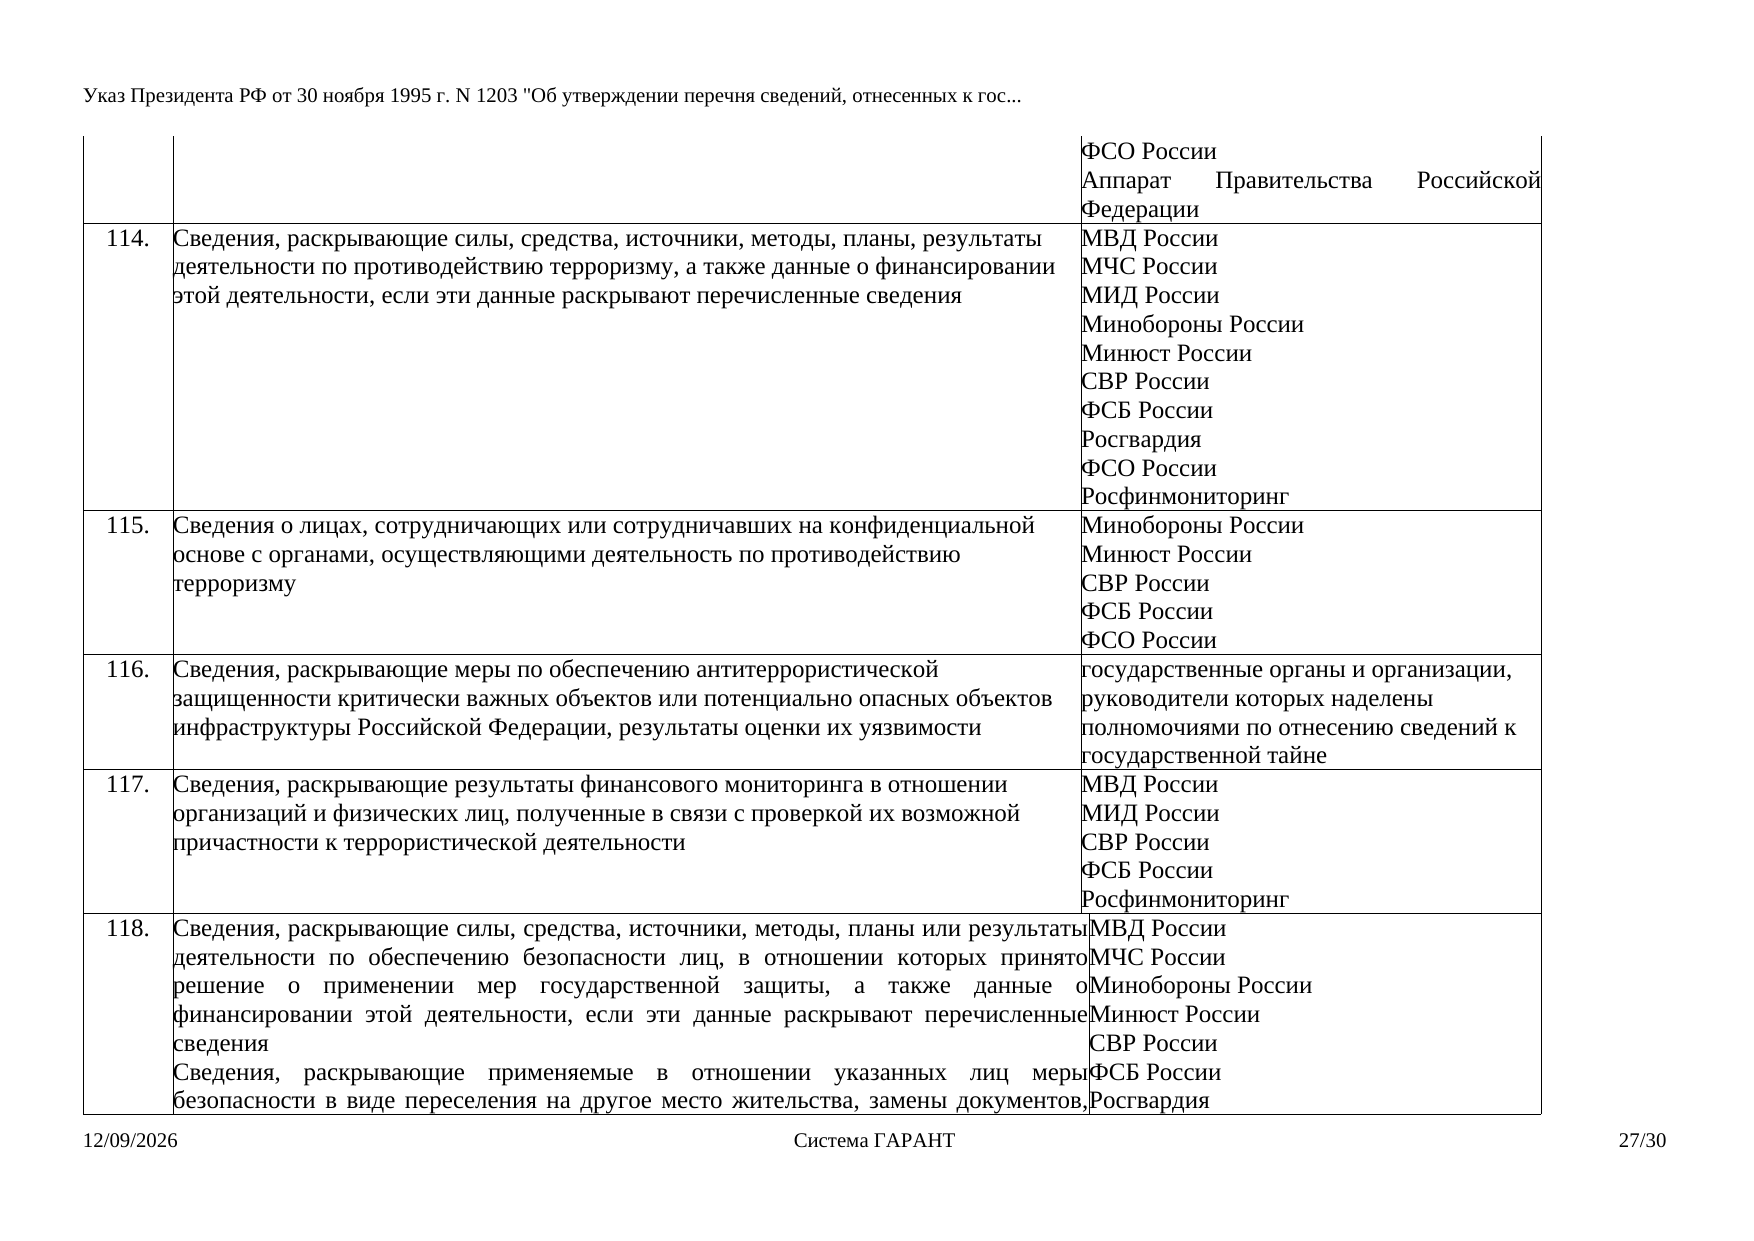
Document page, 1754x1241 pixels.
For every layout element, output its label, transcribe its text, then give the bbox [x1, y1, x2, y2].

table_cell МВД России МИД России СВР России ФСБ России Росфинмониторинг [1082, 770, 1541, 913]
table_cell Сведения, раскрывающие меры по обеспечению антитеррористической защищенности критически важных объектов или потенциально опасных объектов инфраструктуры Российской Федерации, результаты оценки их уязвимости [174, 655, 1081, 769]
table_cell 116. [84, 655, 173, 769]
table_cell МВД России МЧС России МИД России Минобороны России Минюст России СВР России ФСБ России Росгвардия ФСО России Росфинмониторинг [1082, 224, 1541, 510]
table_cell [174, 136, 1081, 223]
table_cell Минобороны России Минюст России СВР России ФСБ России ФСО России [1082, 511, 1541, 654]
table_cell ФСО России Аппарат Правительства Российской Федерации [1082, 136, 1541, 223]
table_cell государственные органы и организации, руководители которых наделены полномочиями по отнесению сведений к государственной тайне [1082, 655, 1541, 769]
table_cell [84, 136, 173, 223]
table_cell 118. [84, 914, 173, 1114]
table_cell Сведения, раскрывающие силы, средства, источники, методы, планы, результаты деятельности по противодействию терроризму, а также данные о финансировании этой деятельности, если эти данные раскрывают перечисленные сведения [174, 224, 1081, 510]
table_cell Сведения о лицах, сотрудничающих или сотрудничавших на конфиденциальной основе с органами, осуществляющими деятельность по противодействию терроризму [174, 511, 1081, 654]
table_cell 115. [84, 511, 173, 654]
table_cell МВД России МЧС России Минобороны России Минюст России СВР России ФСБ России Росгвардия [1090, 914, 1541, 1114]
table_cell Сведения, раскрывающие силы, средства, источники, методы, планы или результаты деятельности по обеспечению безопасности лиц, в отношении которых принято решение о применении мер государственной защиты, а также данные о финансировании этой деятельности, если эти данные раскрывают перечисленные сведения Сведения, раскрывающие применяемые в отношении указанных лиц меры безопасности в виде переселения на другое место жительства, замены документов, [174, 914, 1089, 1114]
table_cell Сведения, раскрывающие результаты финансового мониторинга в отношении организаций и физических лиц, полученные в связи с проверкой их возможной причастности к террористической деятельности [174, 770, 1081, 913]
table_cell 114. [84, 224, 173, 510]
table_cell 117. [84, 770, 173, 913]
